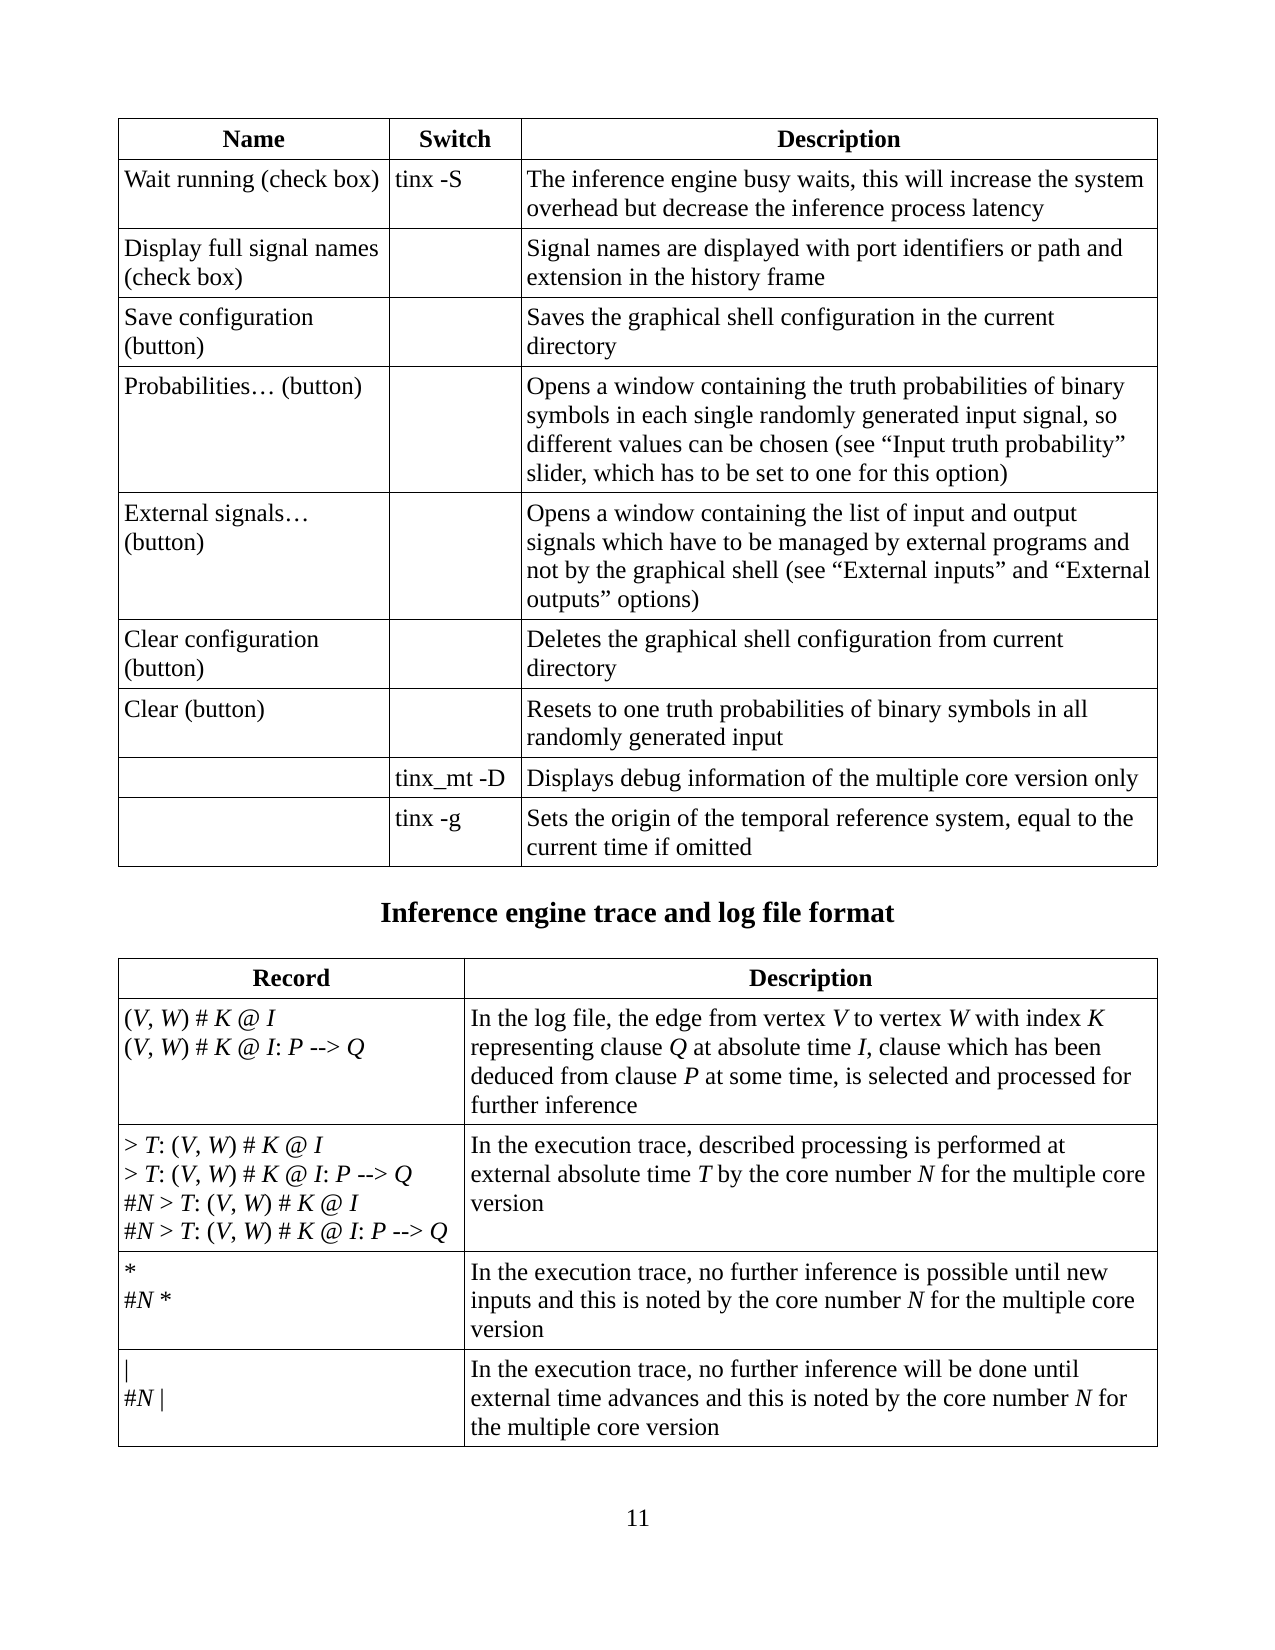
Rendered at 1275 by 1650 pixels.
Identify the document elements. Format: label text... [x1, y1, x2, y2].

table_cell [119, 758, 389, 797]
text Inference engine trace and log file format [118, 895, 1157, 929]
table_cell [390, 367, 521, 492]
table_cell tinx -g [390, 798, 521, 866]
table_cell | #N | [119, 1350, 464, 1446]
table_cell External signals… (button) [119, 493, 389, 619]
table_cell Displays debug information of the multiple core version only [522, 758, 1157, 797]
table_cell [390, 229, 521, 297]
table_cell In the execution trace, no further inference will be done until external time advances and this is noted by the core number N for the multiple core version [465, 1350, 1157, 1446]
table_cell Probabilities… (button) [119, 367, 389, 492]
table_cell The inference engine busy waits, this will increase the system overhead but decrease the inference process latency [522, 160, 1157, 227]
table_cell * #N * [119, 1252, 464, 1349]
table_cell > T: (V, W) # K @ I > T: (V, W) # K @ I: P --> Q #N > T: (V, W) # K @ I #N > T: (V, W) # K @ I: P --> Q [119, 1125, 464, 1251]
table_cell Display full signal names (check box) [119, 229, 389, 297]
table_header Description [465, 959, 1157, 998]
table_cell Clear (button) [119, 689, 389, 757]
table_cell Signal names are displayed with port identifiers or path and extension in the history frame [522, 229, 1157, 297]
table_header Name [119, 119, 389, 158]
table_cell Opens a window containing the list of input and output signals which have to be managed by external programs and not by the graphical shell (see “External inputs” and “External outputs” options) [522, 493, 1157, 619]
table_cell [390, 493, 521, 619]
table_header Description [522, 119, 1157, 158]
table_cell Deletes the graphical shell configuration from current directory [522, 620, 1157, 688]
table_cell Save configuration (button) [119, 298, 389, 366]
table_cell In the execution trace, no further inference is possible until new inputs and this is noted by the core number N for the multiple core version [465, 1252, 1157, 1349]
table_cell Opens a window containing the truth probabilities of binary symbols in each single randomly generated input signal, so different values can be chosen (see “Input truth probability” slider, which has to be set to one for this option) [522, 367, 1157, 492]
table_cell [390, 620, 521, 688]
table_cell [390, 298, 521, 366]
table_cell [119, 798, 389, 866]
table_cell [390, 689, 521, 757]
table_header Record [119, 959, 464, 998]
table_cell Sets the origin of the temporal reference system, equal to the current time if omitted [522, 798, 1157, 866]
table_cell tinx -S [390, 160, 521, 227]
table_cell In the log file, the edge from vertex V to vertex W with index K representing clause Q at absolute time I, clause which has been deduced from clause P at some time, is selected and processed for further inference [465, 999, 1157, 1124]
table_cell Clear configuration (button) [119, 620, 389, 688]
table_header Switch [390, 119, 521, 158]
table_cell Resets to one truth probabilities of binary symbols in all randomly generated input [522, 689, 1157, 757]
table_cell (V, W) # K @ I (V, W) # K @ I: P --> Q [119, 999, 464, 1124]
table_cell Saves the graphical shell configuration in the current directory [522, 298, 1157, 366]
table_cell Wait running (check box) [119, 160, 389, 227]
table_cell tinx_mt -D [390, 758, 521, 797]
table_cell In the execution trace, described processing is performed at external absolute time T by the core number N for the multiple core version [465, 1125, 1157, 1251]
